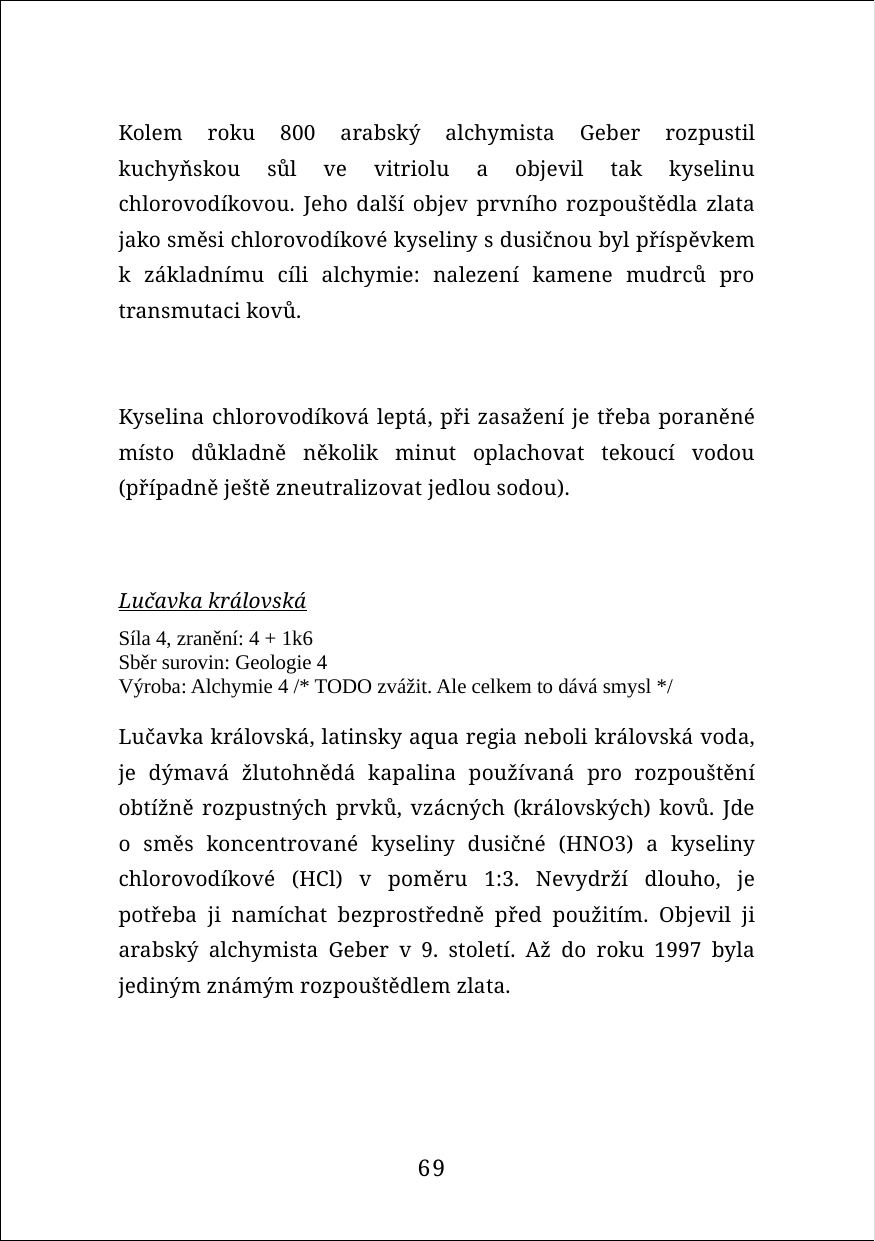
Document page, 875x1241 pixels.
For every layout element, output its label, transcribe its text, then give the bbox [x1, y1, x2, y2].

text Sběr surovin: Geologie 4 [118, 650, 756, 674]
text Lučavka královská, latinsky aqua regia neboli královská voda, je dýmavá žlutohnědá kapalina používaná pro rozpouštění obtížně rozpustných prvků, vzácných (královských) kovů. Jde o směs koncentrované kyseliny dusičné (HNO3) a kyseliny chlorovodíkové (HCl) v poměru 1:3. Nevydrží dlouho, je potřeba ji namíchat bezprostředně před použitím. Objevil ji arabský alchymista Geber v 9. století. Až do roku 1997 byla jediným známým rozpouštědlem zlata. [118, 722, 756, 999]
text Výroba: Alchymie 4 /* TODO zvážit. Ale celkem to dává smysl */ [118, 674, 756, 698]
subtitle Lučavka královská [118, 586, 756, 614]
text Kolem roku 800 arabský alchymista Geber rozpustil kuchyňskou sůl ve vitriolu a objevil tak kyselinu chlorovodíkovou. Jeho další objev prvního rozpouštědla zlata jako směsi chlorovodíkové kyseliny s dusičnou byl příspěvkem k základnímu cíli alchymie: nalezení kamene mudrců pro transmutaci kovů. [118, 118, 756, 324]
text Kyselina chlorovodíková leptá, při zasažení je třeba poraněné místo důkladně několik minut oplachovat tekoucí vodou (případně ještě zneutralizovat jedlou sodou). [118, 402, 756, 502]
text Síla 4, zranění: 4 + 1k6 [118, 626, 756, 650]
